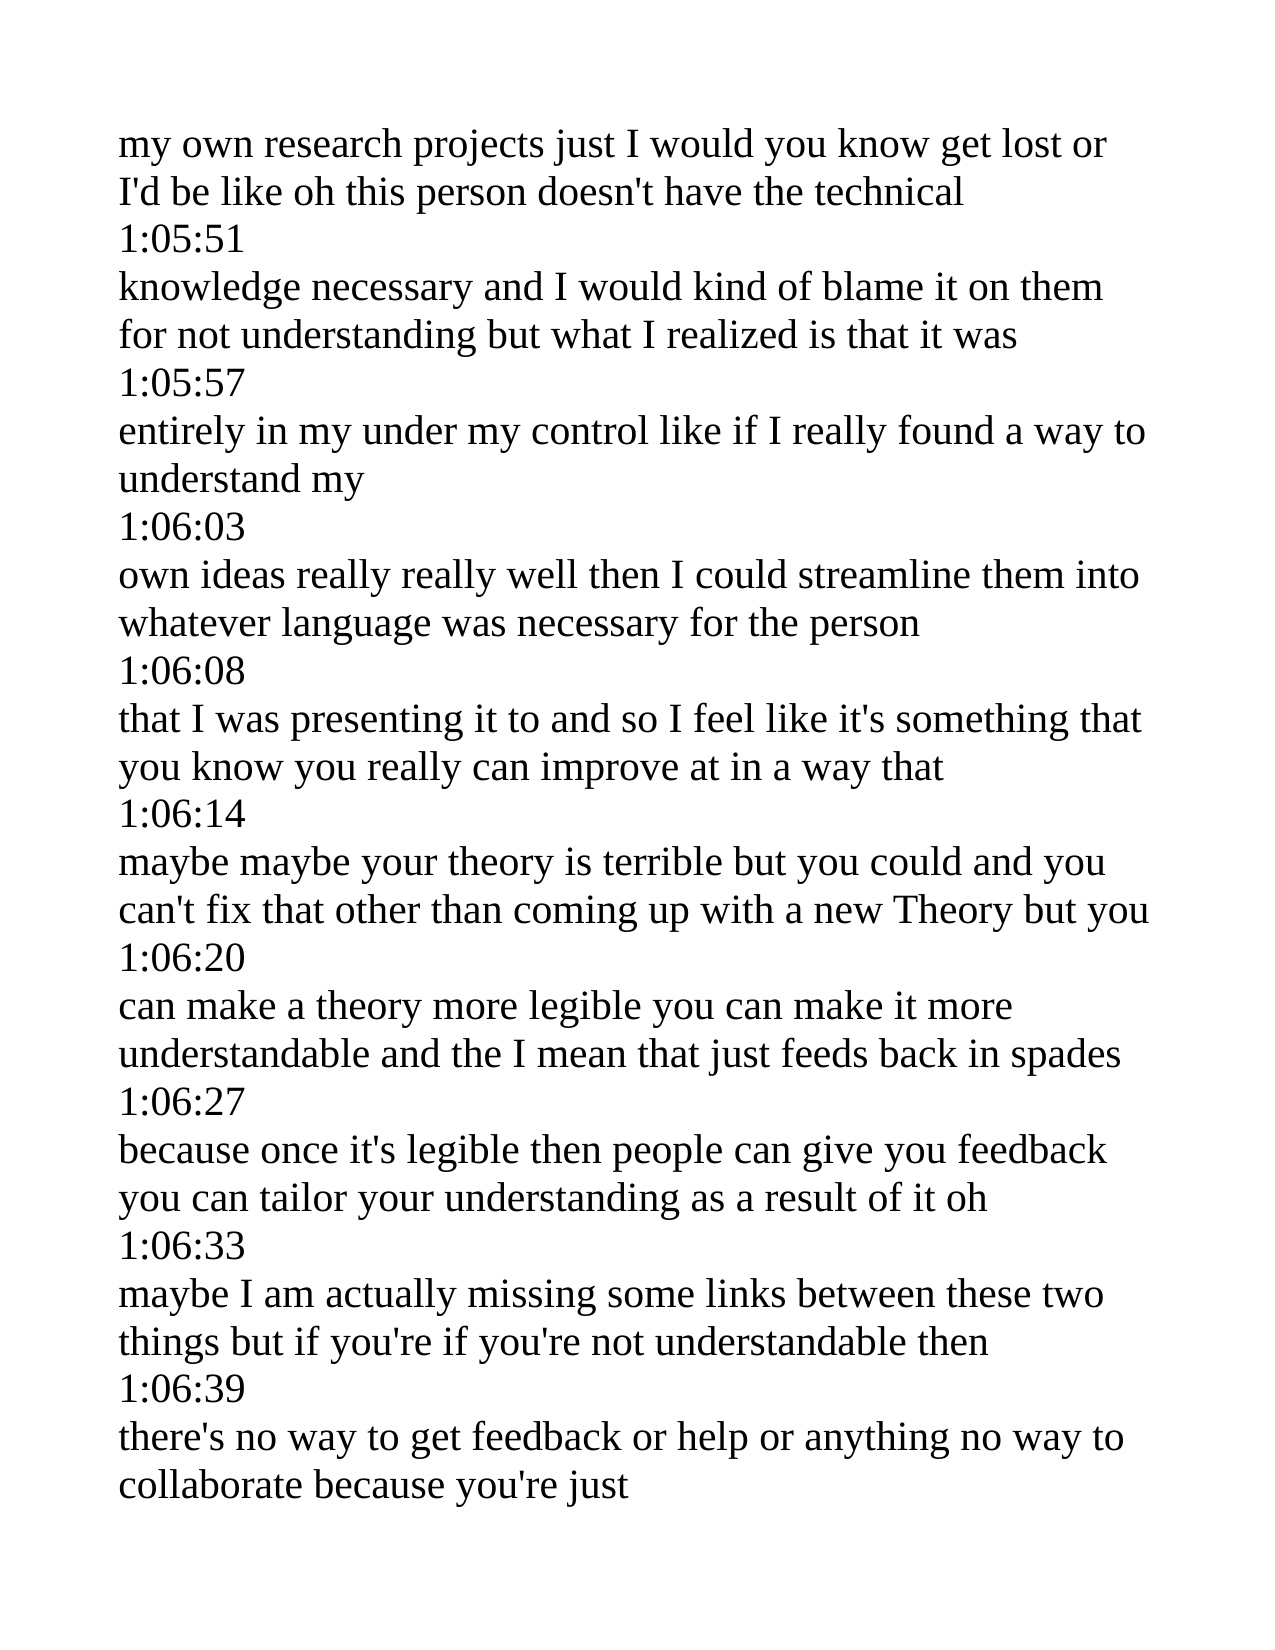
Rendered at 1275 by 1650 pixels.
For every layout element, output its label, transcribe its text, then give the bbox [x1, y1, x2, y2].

text 1:06:03 [118, 501, 1157, 549]
text maybe I am actually missing some links between these two things but if you're if you're not understandable then [118, 1268, 1157, 1364]
text 1:05:57 [118, 358, 1157, 406]
text own ideas really really well then I could streamline them into whatever language was necessary for the person [118, 549, 1157, 645]
text that I was presenting it to and so I feel like it's something that you know you really can improve at in a way that [118, 693, 1157, 789]
text 1:06:33 [118, 1220, 1157, 1268]
text 1:06:14 [118, 789, 1157, 837]
text 1:06:27 [118, 1076, 1157, 1124]
text 1:06:39 [118, 1364, 1157, 1412]
text can make a theory more legible you can make it more understandable and the I mean that just feeds back in spades [118, 981, 1157, 1076]
text 1:06:20 [118, 933, 1157, 981]
text my own research projects just I would you know get lost or I'd be like oh this person doesn't have the technical [118, 118, 1157, 214]
text maybe maybe your theory is terrible but you could and you can't fix that other than coming up with a new Theory but you [118, 837, 1157, 933]
text knowledge necessary and I would kind of blame it on them for not understanding but what I realized is that it was [118, 262, 1157, 358]
text there's no way to get feedback or help or anything no way to collaborate because you're just [118, 1412, 1157, 1508]
text 1:05:51 [118, 214, 1157, 262]
text 1:06:08 [118, 645, 1157, 693]
text because once it's legible then people can give you feedback you can tailor your understanding as a result of it oh [118, 1124, 1157, 1220]
text entirely in my under my control like if I really found a way to understand my [118, 406, 1157, 501]
